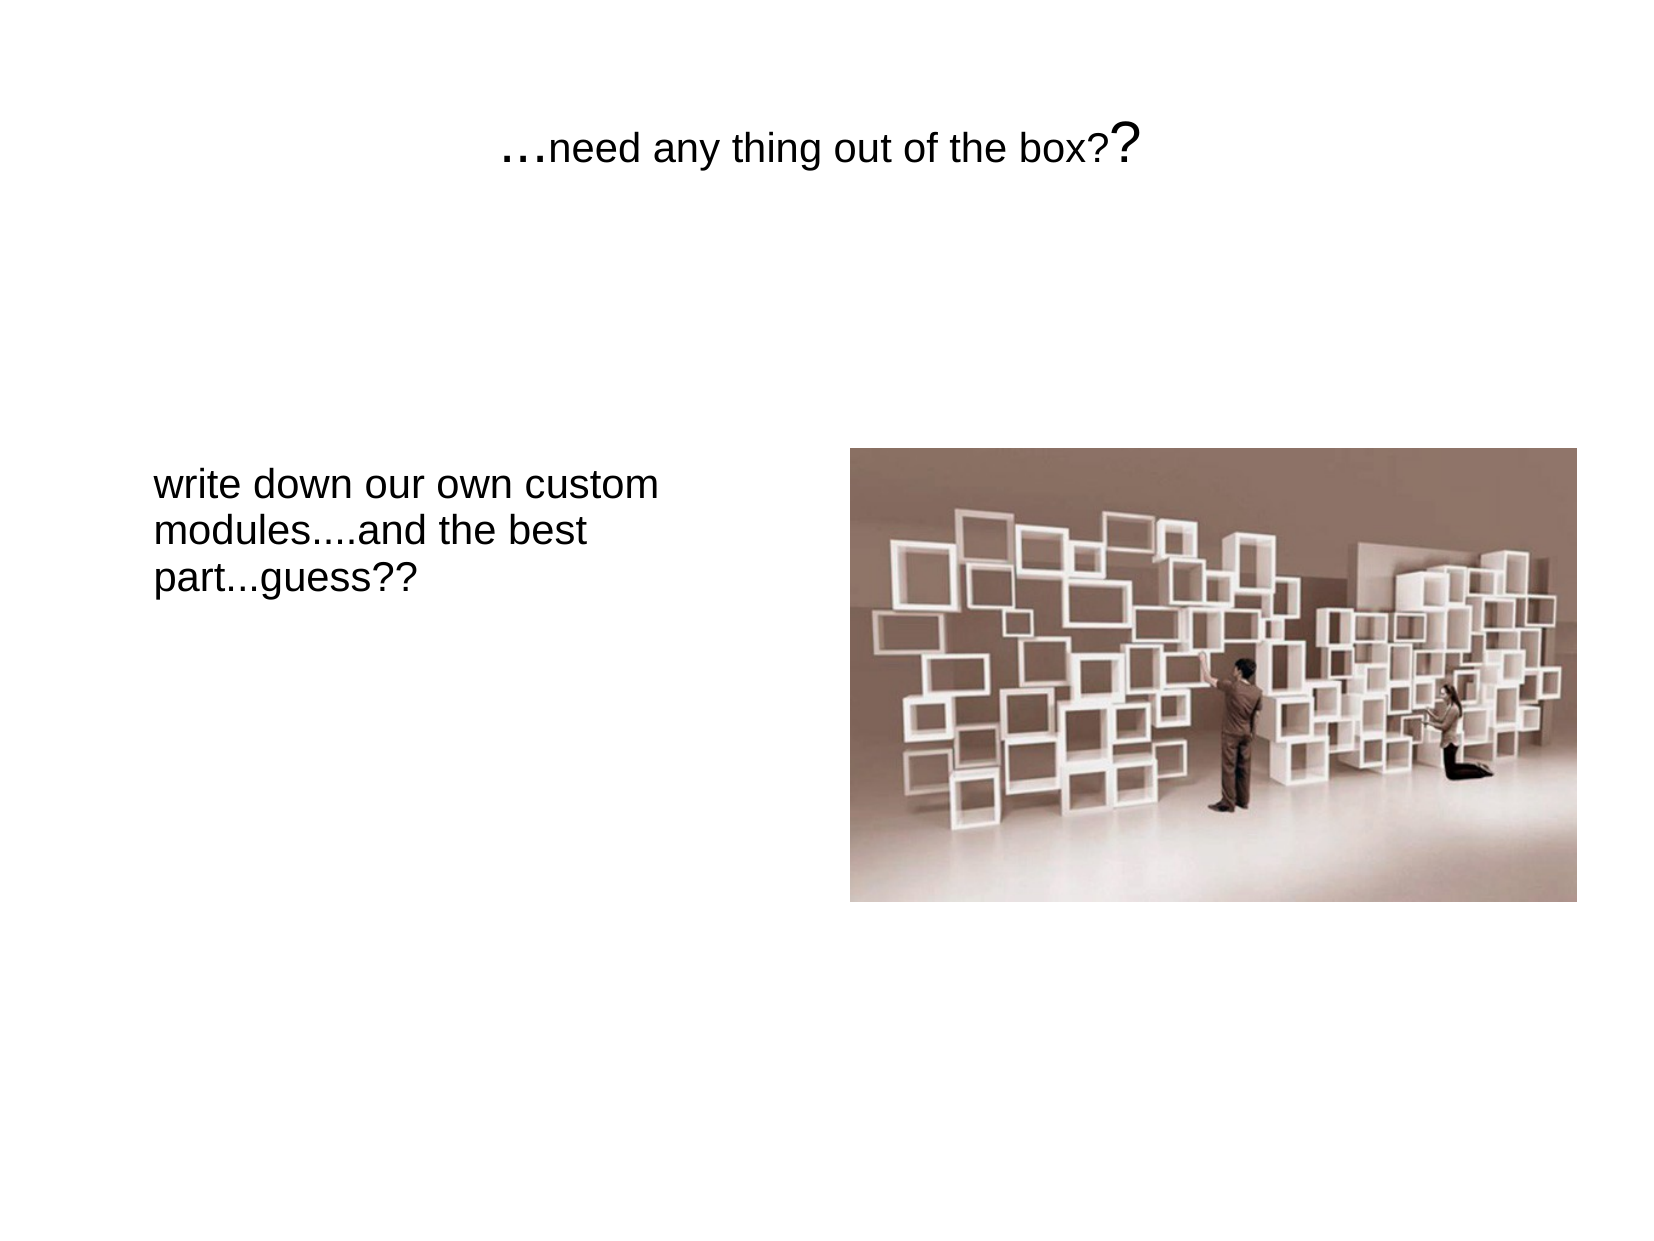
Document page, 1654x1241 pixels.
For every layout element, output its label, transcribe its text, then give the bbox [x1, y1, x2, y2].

list write down our own custom modules....and the best part...guess?? [82, 460, 809, 1180]
picture [850, 448, 1577, 902]
title ...need any thing out of the box?? [23, 23, 1619, 260]
